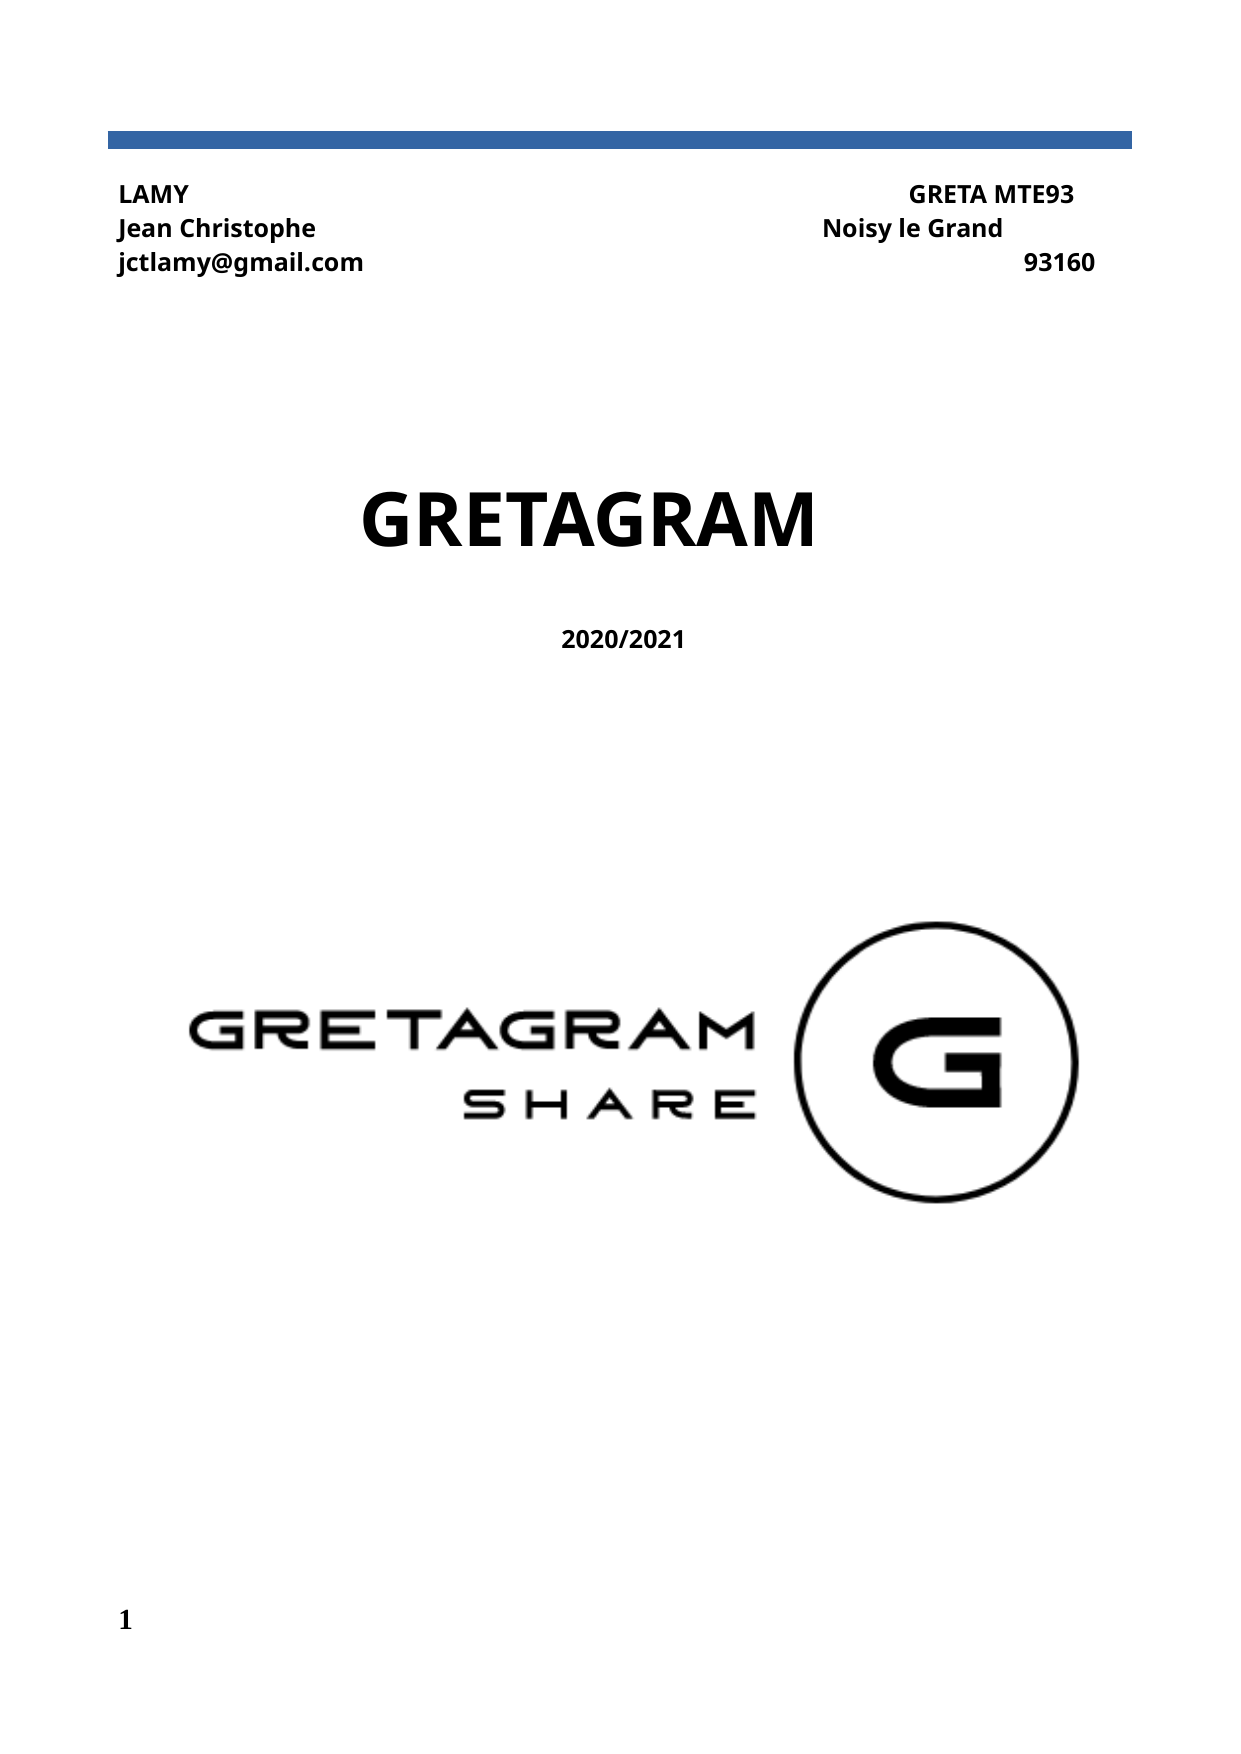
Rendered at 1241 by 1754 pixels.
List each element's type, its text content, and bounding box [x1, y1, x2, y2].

text Jean Christophe Noisy le Grand jctlamy@gmail.com 93160 [118, 210, 1122, 313]
text GRETAGRAM [118, 466, 1122, 568]
text 2020/2021 [118, 568, 1122, 670]
picture [178, 887, 1093, 1233]
text LAMY GRETA MTE93 [118, 176, 1122, 210]
